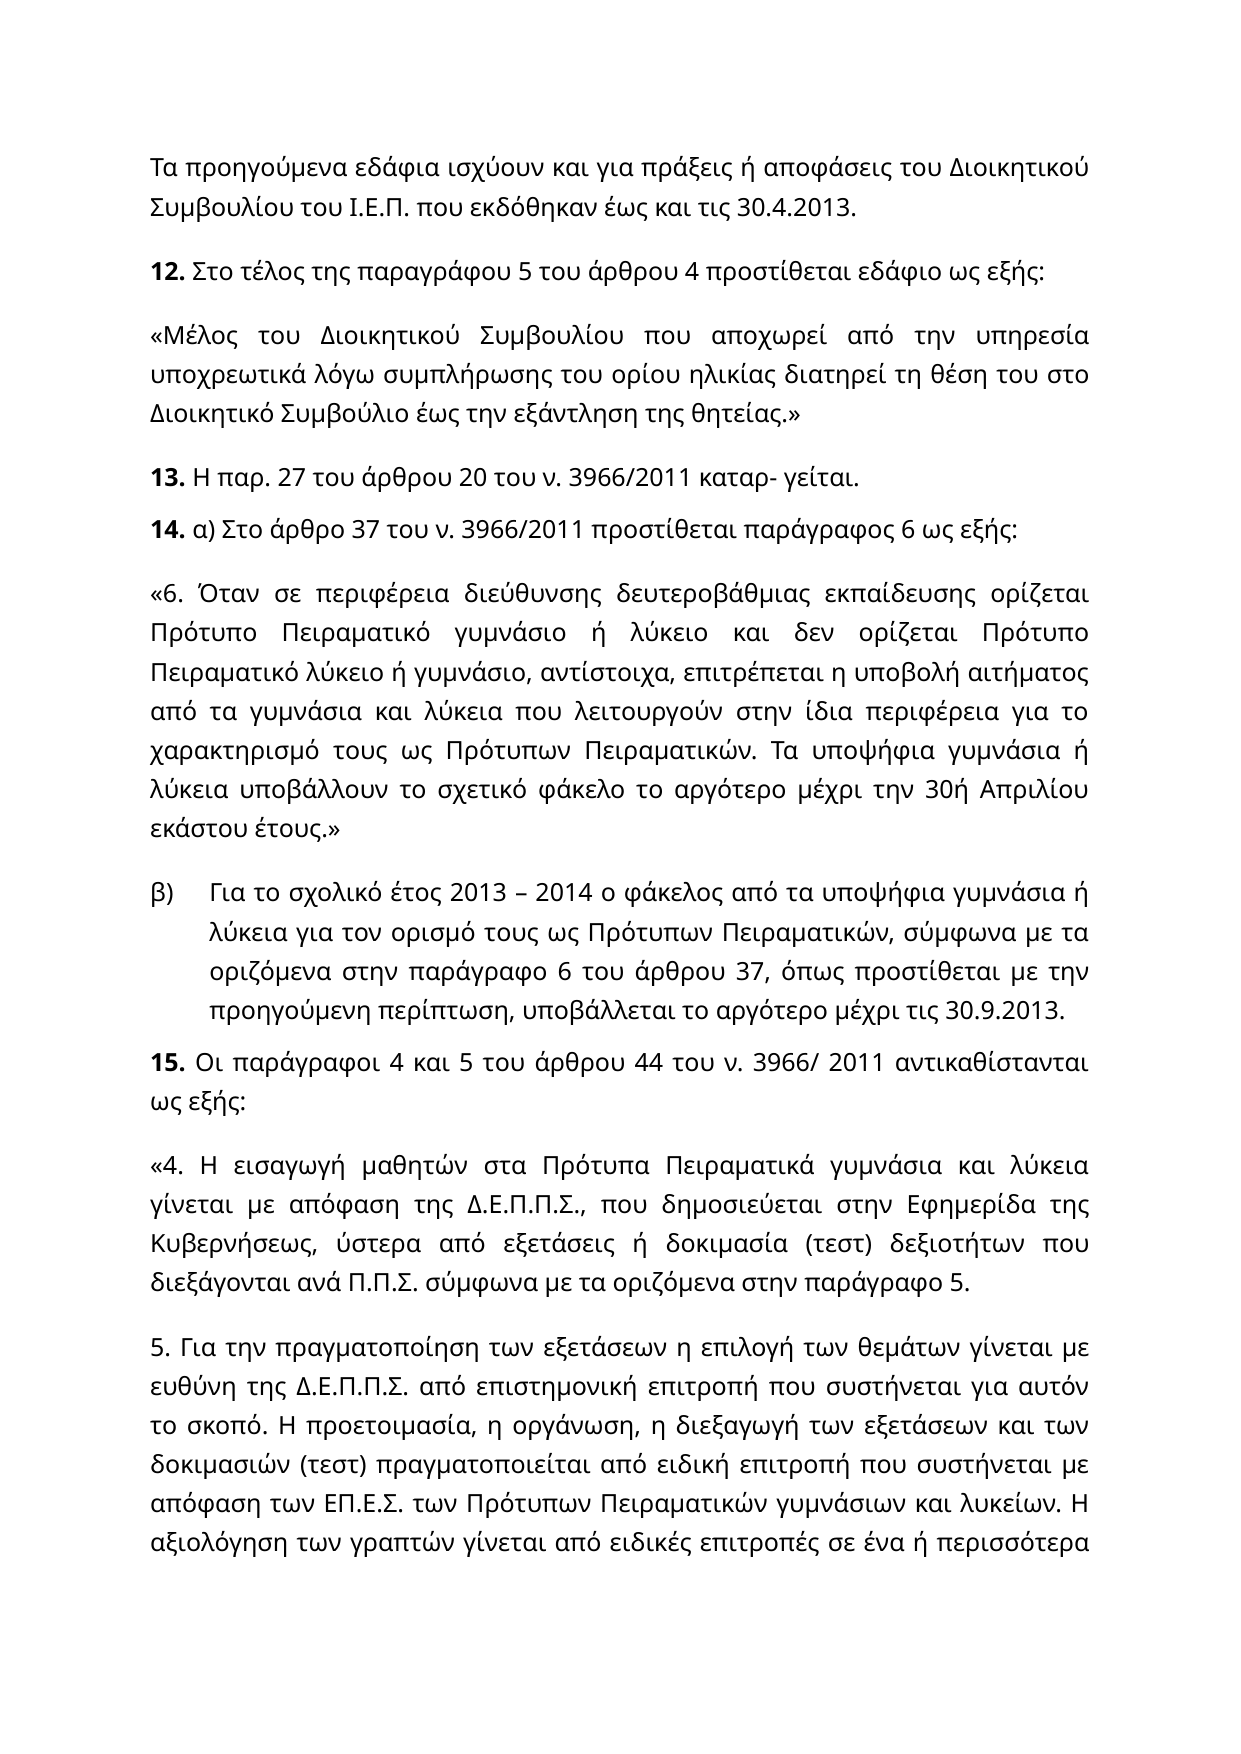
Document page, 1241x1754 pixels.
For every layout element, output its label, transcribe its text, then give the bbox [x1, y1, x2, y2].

text Τα προηγούμενα εδάφια ισχύουν και για πράξεις ή αποφάσεις του Διοικητικού Συμβουλίου του I.E.Π. που εκδόθηκαν έως και τις 30.4.2013. [150, 150, 1090, 223]
text 5. Για την πραγματοποίηση των εξετάσεων η επιλογή των θεμάτων γίνεται με ευθύνη της Δ.Ε.Π.Π.Σ. από επιστημονική επιτροπή που συστήνεται για αυτόν το σκοπό. Η προετοιμασία, η οργάνωση, η διεξαγωγή των εξετάσεων και των δοκιμασιών (τεστ) πραγματοποιείται από ειδική επιτροπή που συστήνεται με απόφαση των ΕΠ.Ε.Σ. των Πρότυπων Πειραματικών γυμνάσιων και λυκείων. Η αξιολόγηση των γραπτών γίνεται από ειδικές επιτροπές σε ένα ή περισσότερα [150, 1329, 1090, 1559]
text 12. Στο τέλος της παραγράφου 5 του άρθρου 4 προστίθεται εδάφιο ως εξής: [150, 253, 1090, 287]
text 15. Οι παράγραφοι 4 και 5 του άρθρου 44 του ν. 3966/ 2011 αντικαθίστανται ως εξής: [150, 1044, 1090, 1117]
text «Μέλος του Διοικητικού Συμβουλίου που αποχωρεί από την υπηρεσία υποχρεωτικά λόγω συμπλήρωσης του ορίου ηλικίας διατηρεί τη θέση του στο Διοικητικό Συμβούλιο έως την εξάντληση της θητείας.» [150, 317, 1090, 430]
text «4. Η εισαγωγή μαθητών στα Πρότυπα Πειραματικά γυμνάσια και λύκεια γίνεται με απόφαση της Δ.Ε.Π.Π.Σ., που δημοσιεύεται στην Εφημερίδα της Κυβερνήσεως, ύστερα από εξετάσεις ή δοκιμασία (τεστ) δεξιοτήτων που διεξάγονται ανά Π.Π.Σ. σύμφωνα με τα οριζόμενα στην παράγραφο 5. [150, 1147, 1090, 1299]
text «6. Όταν σε περιφέρεια διεύθυνσης δευτεροβάθμιας εκπαίδευσης ορίζεται Πρότυπο Πειραματικό γυμνάσιο ή λύκειο και δεν ορίζεται Πρότυπο Πειραματικό λύκειο ή γυμνάσιο, αντίστοιχα, επιτρέπεται η υποβολή αιτήματος από τα γυμνάσια και λύκεια που λειτουργούν στην ίδια περιφέρεια για το χαρακτηρισμό τους ως Πρότυπων Πειραματικών. Τα υποψήφια γυμνάσια ή λύκεια υποβάλλουν το σχετικό φάκελο το αργότερο μέχρι την 30ή Απριλίου εκάστου έτους.» [150, 576, 1090, 845]
text 14. α) Στο άρθρο 37 του ν. 3966/2011 προστίθεται παράγραφος 6 ως εξής: [150, 512, 1090, 546]
list β) Για το σχολικό έτος 2013 – 2014 ο φάκελος από τα υποψήφια γυμνάσια ή λύκεια για τον ορισμό τους ως Πρότυπων Πειραματικών, σύμφωνα με τα οριζόμενα στην παράγραφο 6 του άρθρου 37, όπως προστίθεται με την προηγούμενη περίπτωση, υποβάλλεται το αργότερο μέχρι τις 30.9.2013. [150, 875, 1090, 1027]
text 13. Η παρ. 27 του άρθρου 20 του ν. 3966/2011 καταρ- γείται. [150, 460, 1090, 494]
